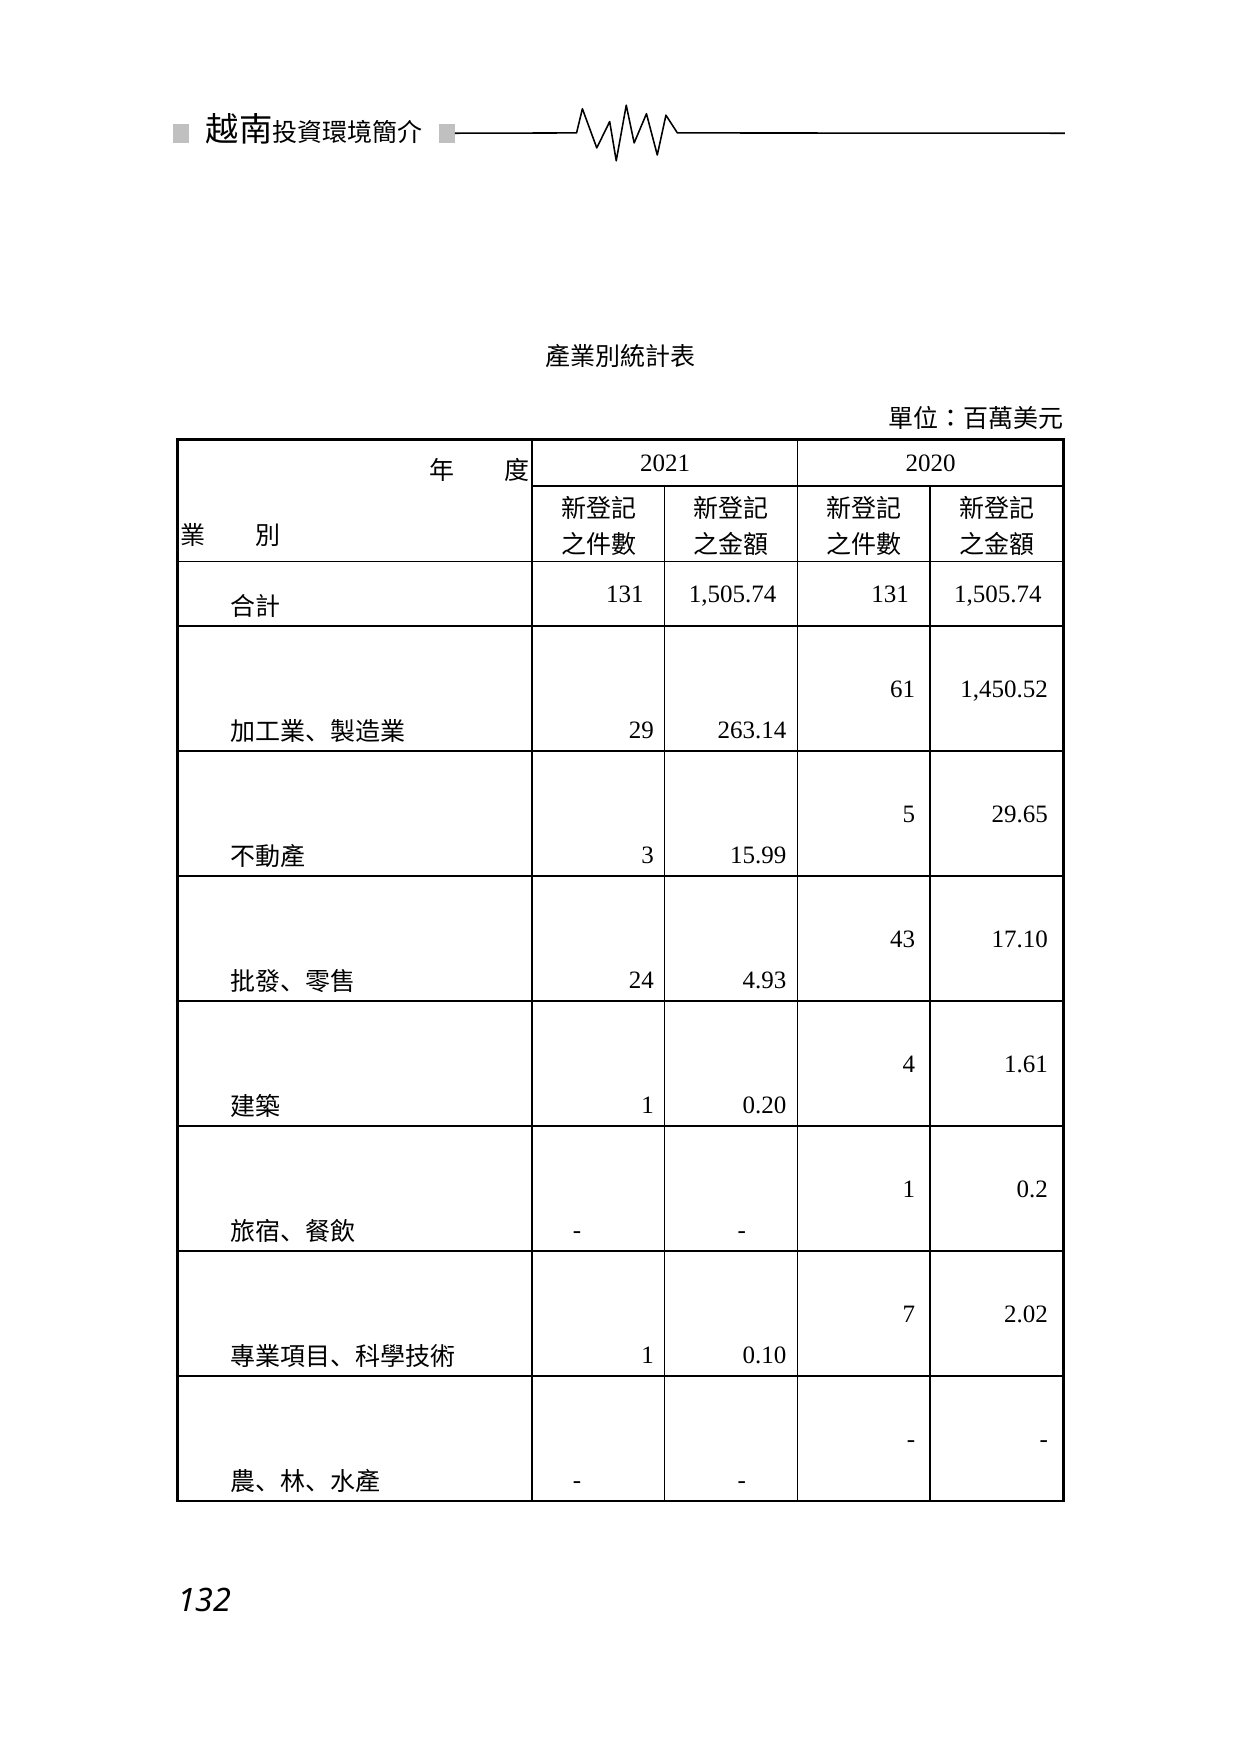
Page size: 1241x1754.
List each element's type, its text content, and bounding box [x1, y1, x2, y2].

table_cell 新登記 之金額 [665, 487, 797, 561]
table_cell - [665, 1377, 797, 1500]
table_cell 旅宿、餐飲 [179, 1127, 531, 1250]
table_cell 1,505.74 [665, 562, 797, 625]
table_cell 0.20 [665, 1002, 797, 1125]
table_cell 0.10 [665, 1252, 797, 1375]
table_header 2020 [798, 441, 1062, 485]
table_cell 61 [798, 627, 929, 750]
table_header 2021 [533, 441, 797, 485]
table_cell 不動產 [179, 752, 531, 875]
table_cell 新登記 之件數 [798, 487, 929, 561]
table_cell 131 [533, 562, 664, 625]
table_cell 7 [798, 1252, 929, 1375]
table_cell 1.61 [931, 1002, 1062, 1125]
text 產業別統計表 [177, 313, 1063, 375]
table_cell 24 [533, 877, 664, 1000]
table_header 年 度 業 別 [179, 441, 531, 561]
table_cell 4 [798, 1002, 929, 1125]
table_cell 29 [533, 627, 664, 750]
table_cell - [798, 1377, 929, 1500]
table_cell 0.2 [931, 1127, 1062, 1250]
table_cell - [665, 1127, 797, 1250]
table_cell 批發、零售 [179, 877, 531, 1000]
table_cell 43 [798, 877, 929, 1000]
table_cell 合計 [179, 562, 531, 625]
table_cell 1,450.52 [931, 627, 1062, 750]
table_cell 17.10 [931, 877, 1062, 1000]
table_cell 專業項目、科學技術 [179, 1252, 531, 1375]
table_cell - [533, 1127, 664, 1250]
table_cell - [533, 1377, 664, 1500]
table_cell 1 [798, 1127, 929, 1250]
table_cell 1,505.74 [931, 562, 1062, 625]
table_cell - [931, 1377, 1062, 1500]
table_cell 新登記 之金額 [931, 487, 1062, 561]
table_cell 15.99 [665, 752, 797, 875]
table_cell 加工業、製造業 [179, 627, 531, 750]
table_cell 5 [798, 752, 929, 875]
table_cell 農、林、水產 [179, 1377, 531, 1500]
table_cell 3 [533, 752, 664, 875]
text 單位：百萬美元 [177, 375, 1063, 438]
table_cell 263.14 [665, 627, 797, 750]
table_cell 1 [533, 1252, 664, 1375]
table_cell 新登記 之件數 [533, 487, 664, 561]
table_cell 29.65 [931, 752, 1062, 875]
table_cell 1 [533, 1002, 664, 1125]
table_cell 建築 [179, 1002, 531, 1125]
table_cell 4.93 [665, 877, 797, 1000]
table_cell 2.02 [931, 1252, 1062, 1375]
table_cell 131 [798, 562, 929, 625]
